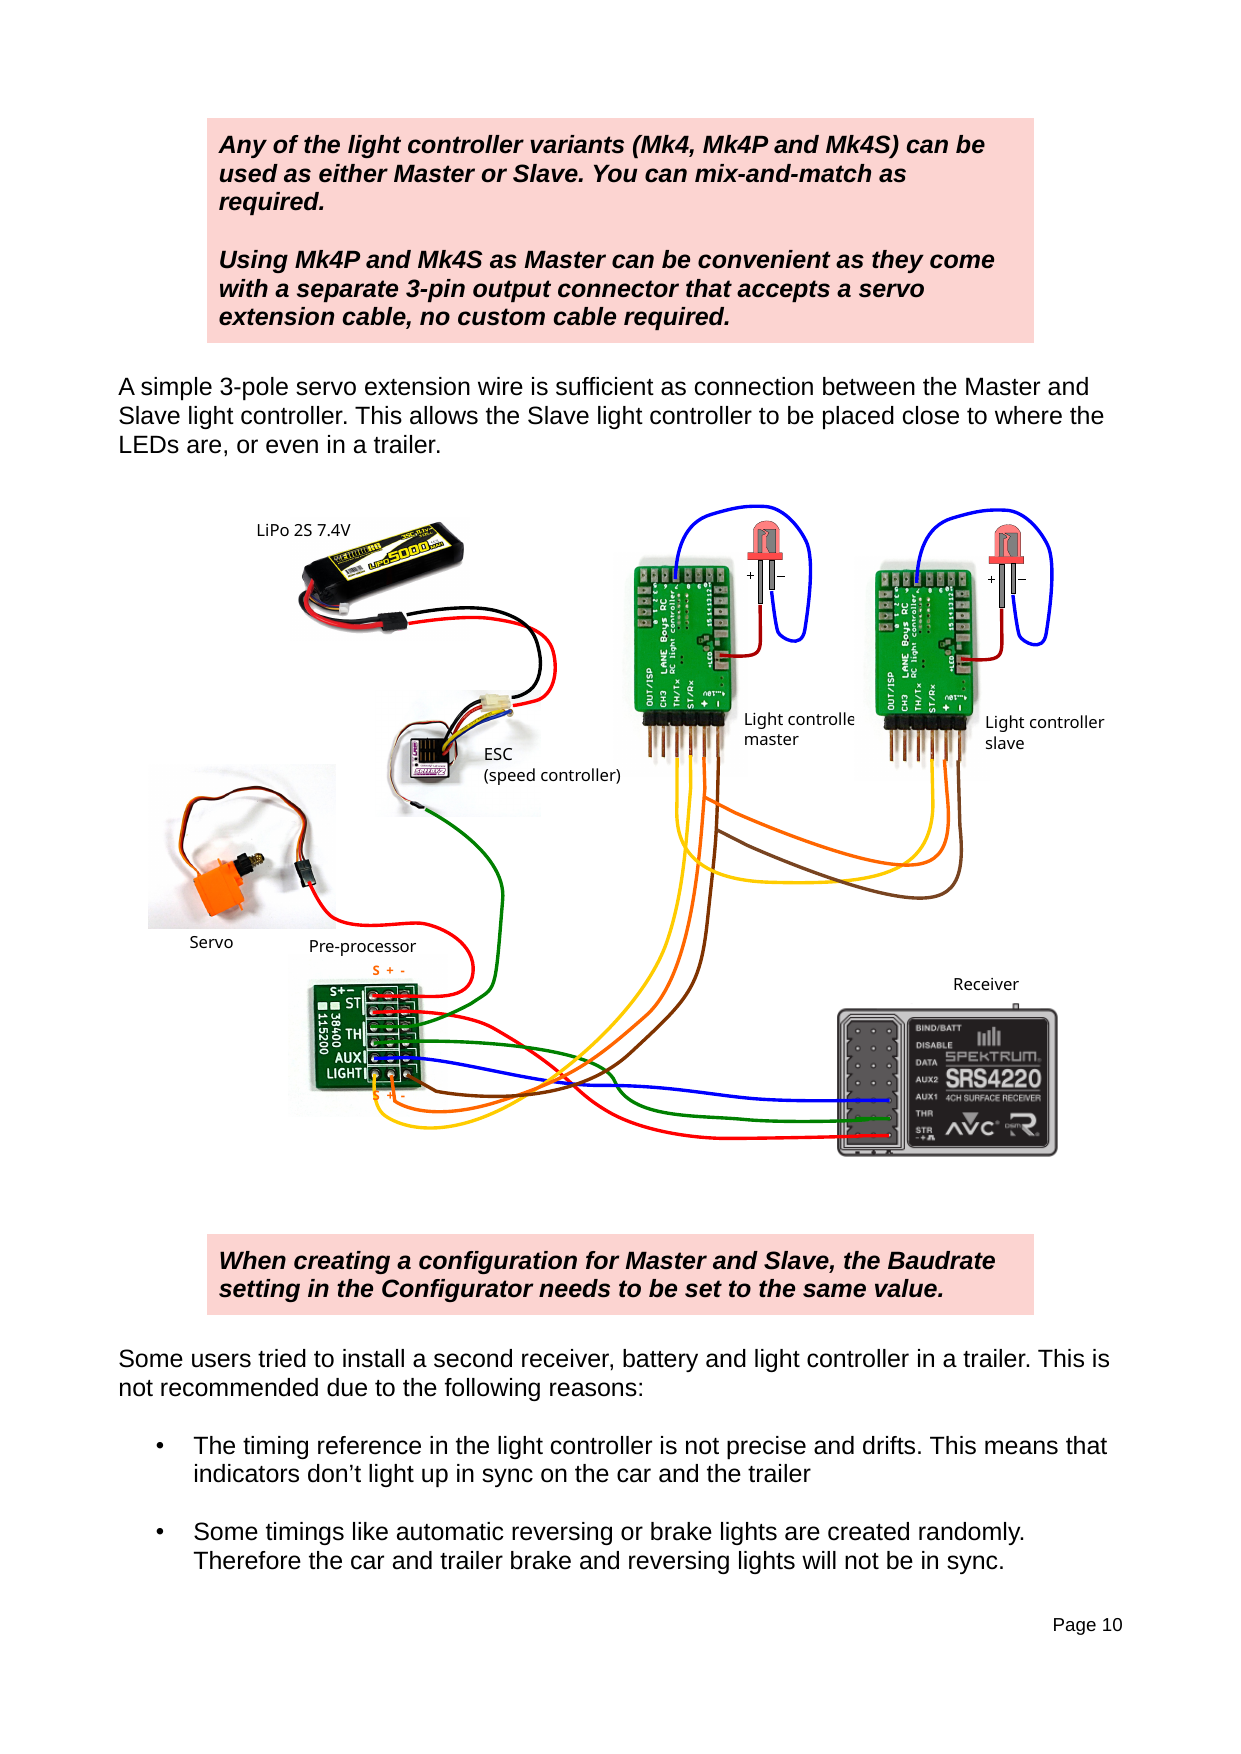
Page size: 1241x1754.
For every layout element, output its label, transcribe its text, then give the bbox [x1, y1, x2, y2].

text When creating a configuration for Master and Slave, the Baudrate setting in the Configurator needs to be set to the same value. [207, 1234, 1034, 1315]
text Some users tried to install a second receiver, battery and light controller in a trailer. This is not recommended due to the following reasons: [118, 1344, 1122, 1402]
text Any of the light controller variants (Mk4, Mk4P and Mk4S) can be used as either Master or Slave. You can mix-and-match as required. [207, 118, 1034, 216]
list Some timings like automatic reversing or brake lights are created randomly. Therefore the car and trailer brake and reversing lights will not be in sync. [156, 1517, 1122, 1574]
text A simple 3-pole servo extension wire is sufficient as connection between the Master and Slave light controller. This allows the Slave light controller to be placed close to where the LEDs are, or even in a trailer. [118, 372, 1122, 459]
text Using Mk4P and Mk4S as Master can be convenient as they come with a separate 3-pin output connector that accepts a servo extension cable, no custom cable required. [207, 245, 1034, 343]
list The timing reference in the light controller is not precise and drifts. This means that indicators don’t light up in sync on the car and the trailer [156, 1431, 1122, 1488]
